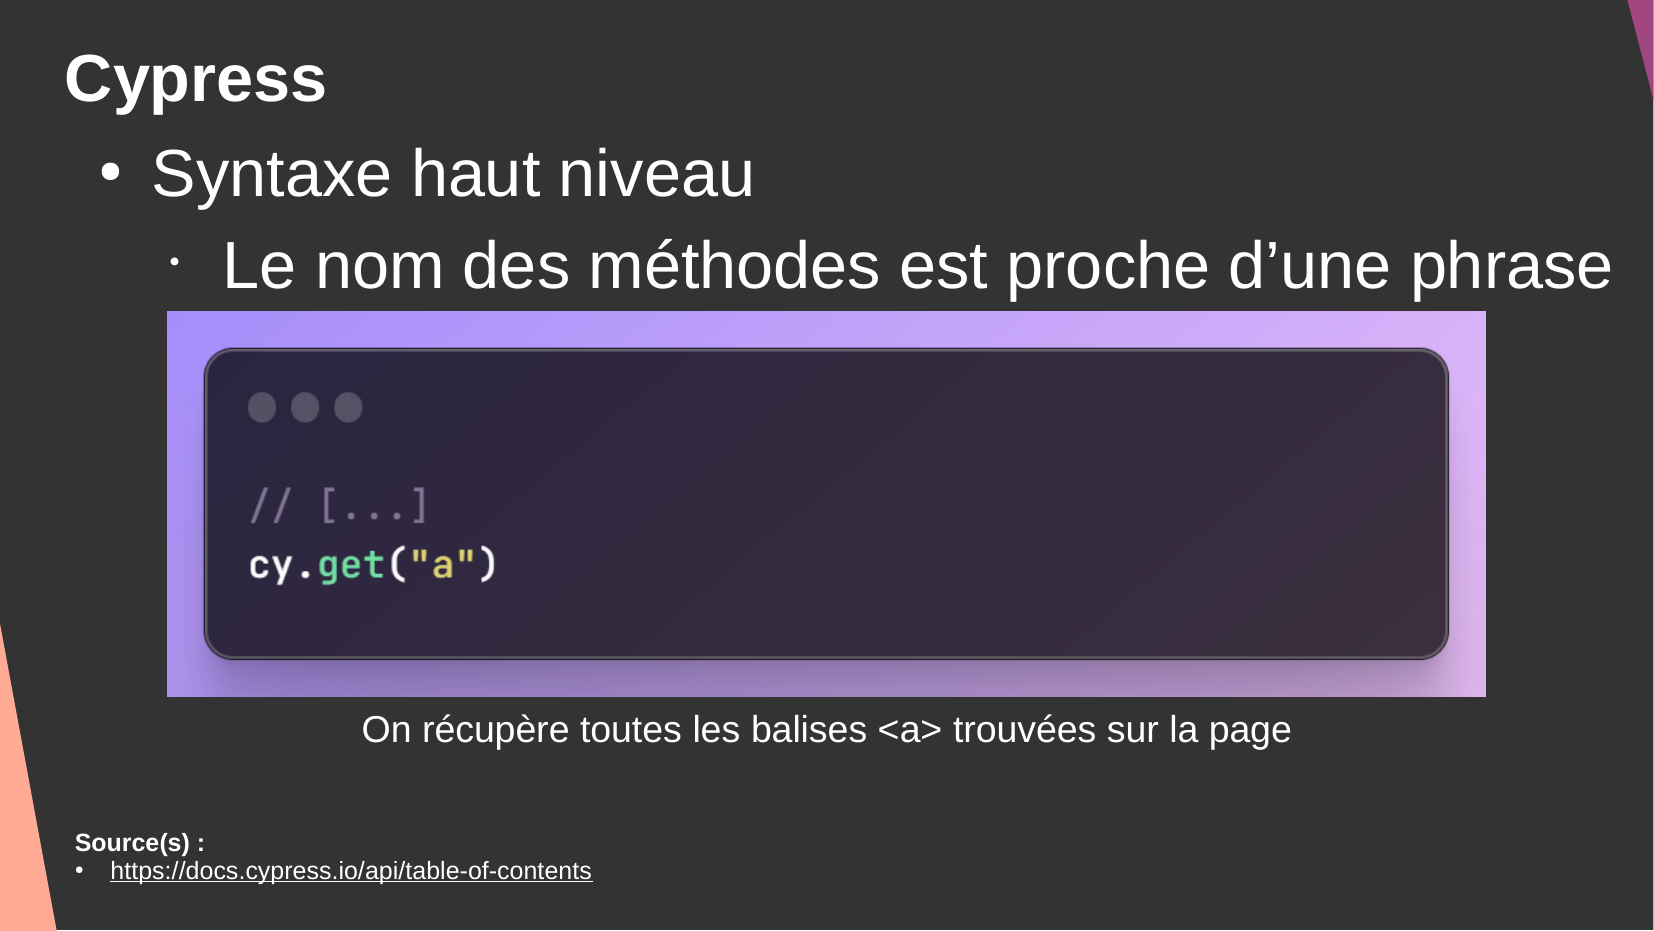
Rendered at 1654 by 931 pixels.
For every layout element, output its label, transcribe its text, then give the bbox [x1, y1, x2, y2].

text_box [0, 623, 57, 931]
list On récupère toutes les balises <a> trouvées sur la page [165, 708, 1489, 768]
title Cypress [64, 40, 1635, 116]
text_box Source(s) : https://docs.cypress.io/api/table-of-contents [60, 821, 1546, 906]
list Syntaxe haut niveau Le nom des méthodes est proche d’une phrase [80, 135, 1620, 390]
picture [167, 311, 1486, 697]
text_box [1627, 0, 1654, 103]
